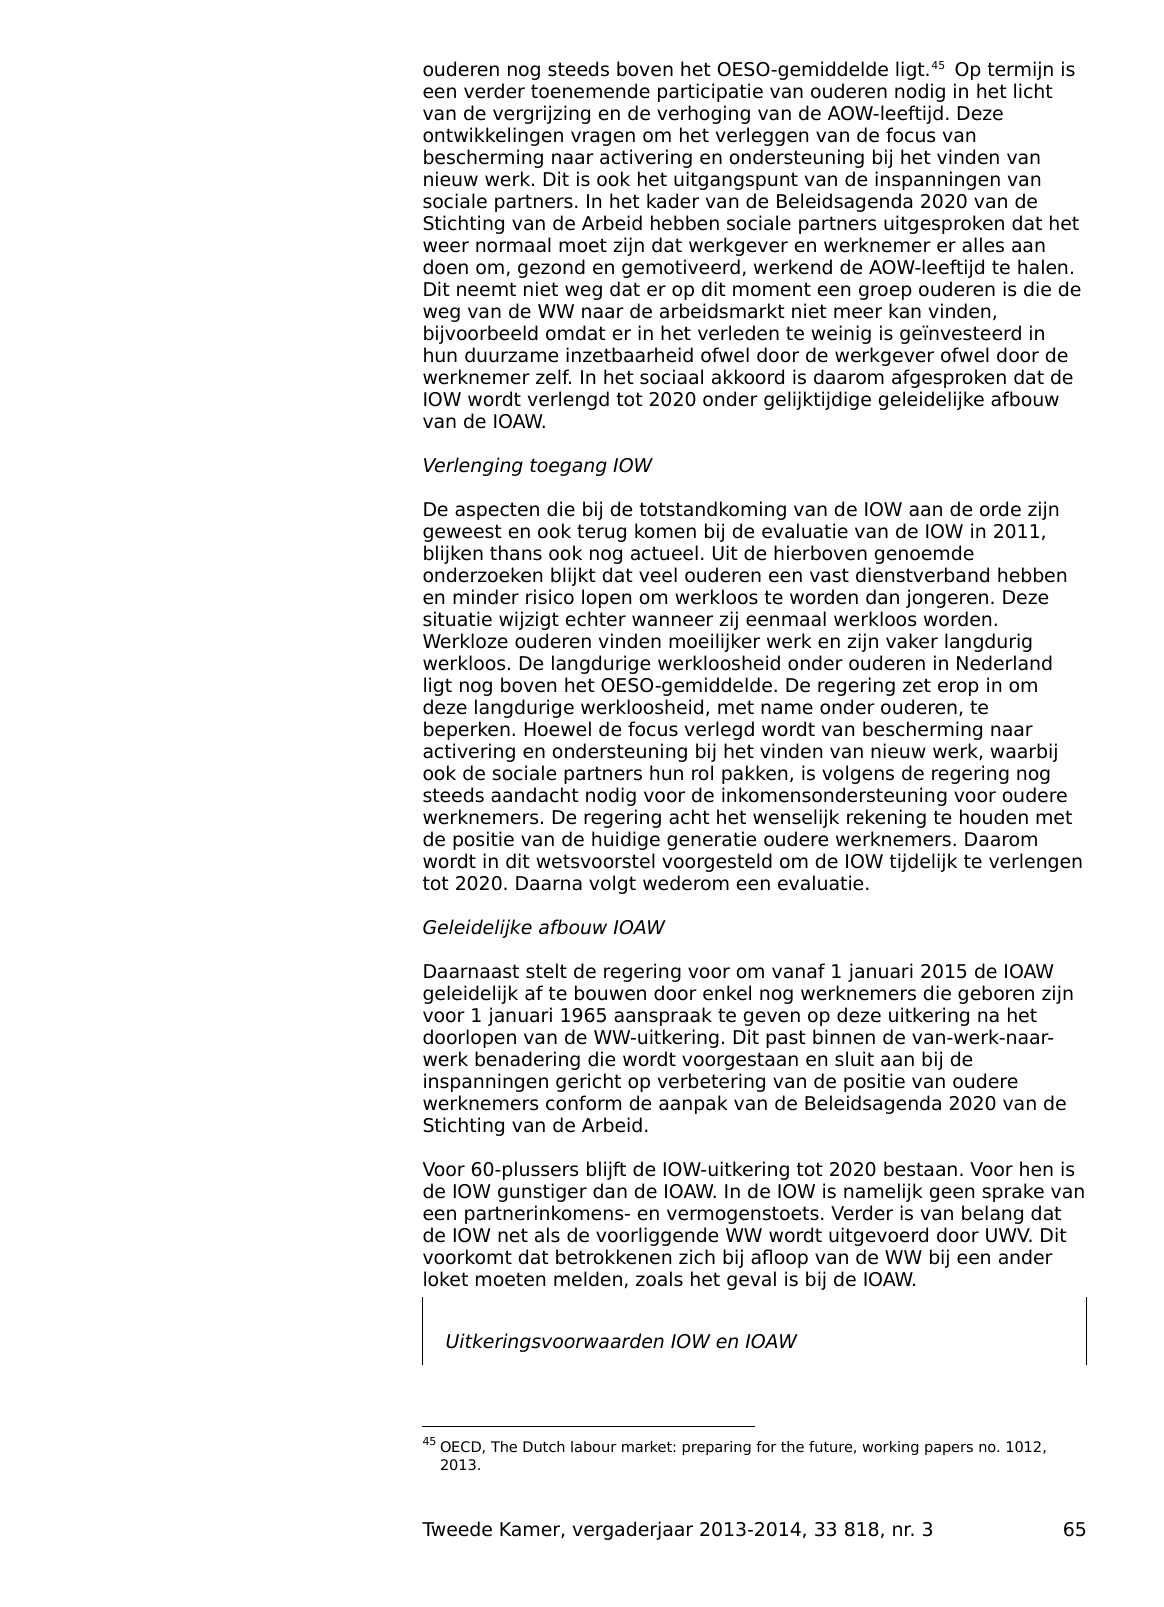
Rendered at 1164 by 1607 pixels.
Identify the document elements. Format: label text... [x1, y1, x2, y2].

text De aspecten die bij de totstandkoming van de IOW aan de orde zijn geweest en ook terug komen bij de evaluatie van de IOW in 2011, blijken thans ook nog actueel. Uit de hierboven genoemde onderzoeken blijkt dat veel ouderen een vast dienstverband hebben en minder risico lopen om werkloos te worden dan jongeren. Deze situatie wijzigt echter wanneer zij eenmaal werkloos worden. Werkloze ouderen vinden moeilijker werk en zijn vaker langdurig werkloos. De langdurige werkloosheid onder ouderen in Nederland ligt nog boven het OESO-gemiddelde. De regering zet erop in om deze langdurige werkloosheid, met name onder ouderen, te beperken. Hoewel de focus verlegd wordt van bescherming naar activering en ondersteuning bij het vinden van nieuw werk, waarbij ook de sociale partners hun rol pakken, is volgens de regering nog steeds aandacht nodig voor de inkomensondersteuning voor oudere werknemers. De regering acht het wenselijk rekening te houden met de positie van de huidige generatie oudere werknemers. Daarom wordt in dit wetsvoorstel voorgesteld om de IOW tijdelijk te verlengen tot 2020. Daarna volgt wederom een evaluatie. [422, 499, 1087, 895]
text Daarnaast stelt de regering voor om vanaf 1 januari 2015 de IOAW geleidelijk af te bouwen door enkel nog werknemers die geboren zijn voor 1 januari 1965 aanspraak te geven op deze uitkering na het doorlopen van de WW-uitkering. Dit past binnen de van-werk-naar-werk benadering die wordt voorgestaan en sluit aan bij de inspanningen gericht op verbetering van de positie van oudere werknemers conform de aanpak van de Beleidsagenda 2020 van de Stichting van de Arbeid. [422, 961, 1087, 1137]
text ouderen nog steeds boven het OESO-gemiddelde ligt. Op termijn is een verder toenemende participatie van ouderen nodig in het licht van de vergrijzing en de verhoging van de AOW-leeftijd. Deze ontwikkelingen vragen om het verleggen van de focus van bescherming naar activering en ondersteuning bij het vinden van nieuw werk. Dit is ook het uitgangspunt van de inspanningen van sociale partners. In het kader van de Beleidsagenda 2020 van de Stichting van de Arbeid hebben sociale partners uitgesproken dat het weer normaal moet zijn dat werkgever en werknemer er alles aan doen om, gezond en gemotiveerd, werkend de AOW-leeftijd te halen. Dit neemt niet weg dat er op dit moment een groep ouderen is die de weg van de WW naar de arbeidsmarkt niet meer kan vinden, bijvoorbeeld omdat er in het verleden te weinig is geïnvesteerd in hun duurzame inzetbaarheid ofwel door de werkgever ofwel door de werknemer zelf. In het sociaal akkoord is daarom afgesproken dat de IOW wordt verlengd tot 2020 onder gelijktijdige geleidelijke afbouw van de IOAW. [422, 59, 1087, 433]
subtitle Geleidelijke afbouw IOAW [422, 917, 1087, 939]
text OECD, The Dutch labour market: preparing for the future, working papers no. 1012, 2013. [422, 1435, 1087, 1474]
table_header Uitkeringsvoorwaarden IOW en IOAW [423, 1297, 1086, 1364]
subtitle Verlenging toegang IOW [422, 455, 1087, 477]
text Voor 60-plussers blijft de IOW-uitkering tot 2020 bestaan. Voor hen is de IOW gunstiger dan de IOAW. In de IOW is namelijk geen sprake van een partnerinkomens- en vermogenstoets. Verder is van belang dat de IOW net als de voorliggende WW wordt uitgevoerd door UWV. Dit voorkomt dat betrokkenen zich bij afloop van de WW bij een ander loket moeten melden, zoals het geval is bij de IOAW. [422, 1159, 1087, 1291]
